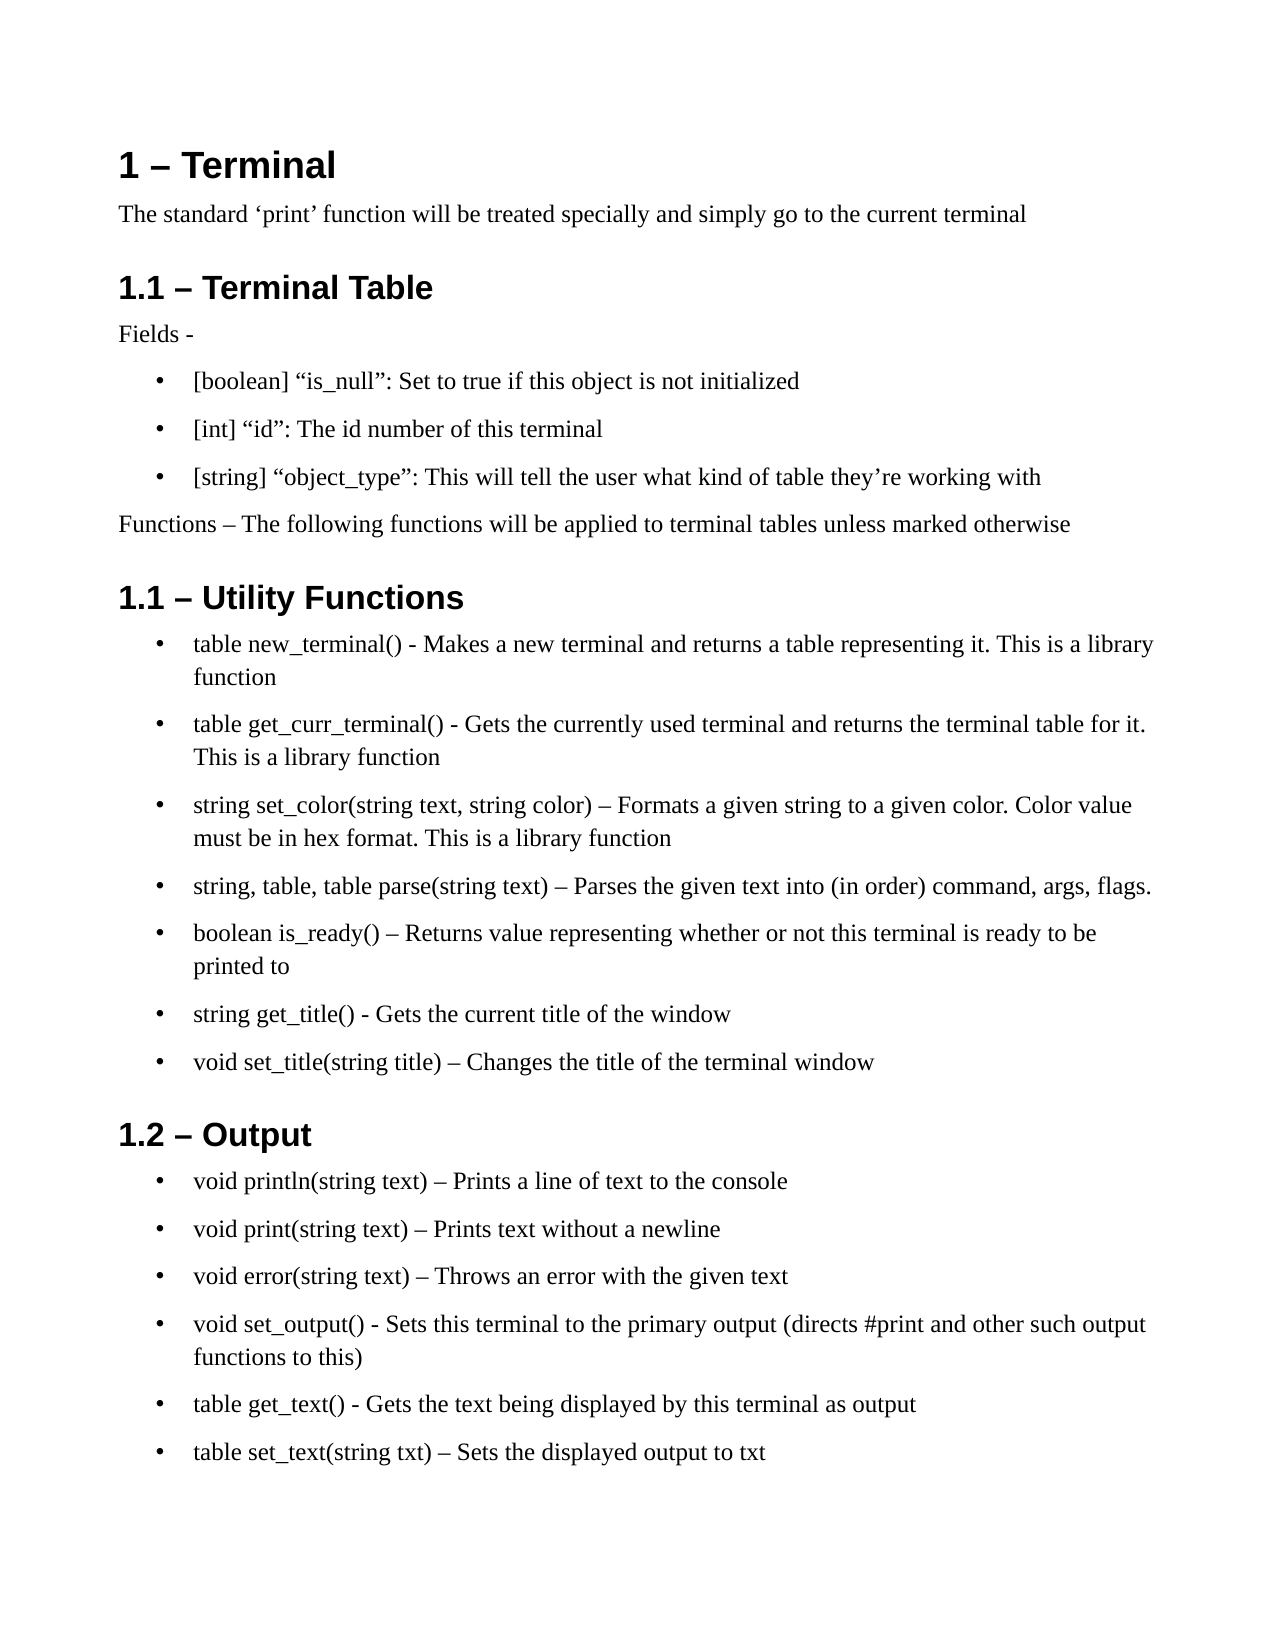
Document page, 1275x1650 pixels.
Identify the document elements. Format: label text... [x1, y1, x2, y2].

list string, table, table parse(string text) – Parses the given text into (in order) command, args, flags. [156, 871, 1157, 899]
text Fields - [118, 319, 1157, 348]
list string set_color(string text, string color) – Formats a given string to a given color. Color value must be in hex format. This is a library function [156, 790, 1157, 852]
list void print(string text) – Prints text without a newline [156, 1214, 1157, 1242]
subtitle 1.2 – Output [118, 1115, 1157, 1154]
subtitle 1 – Terminal [118, 143, 1157, 187]
list table set_text(string txt) – Sets the displayed output to txt [156, 1437, 1157, 1466]
text The standard ‘print’ function will be treated specially and simply go to the current terminal [118, 199, 1157, 228]
text Functions – The following functions will be applied to terminal tables unless marked otherwise [118, 509, 1157, 538]
list table get_curr_terminal() - Gets the currently used terminal and returns the terminal table for it. This is a library function [156, 709, 1157, 771]
list boolean is_ready() – Returns value representing whether or not this terminal is ready to be printed to [156, 918, 1157, 980]
list [boolean] “is_null”: Set to true if this object is not initialized [156, 366, 1157, 395]
subtitle 1.1 – Terminal Table [118, 268, 1157, 306]
list void set_output() - Sets this terminal to the primary output (directs #print and other such output functions to this) [156, 1309, 1157, 1371]
subtitle 1.1 – Utility Functions [118, 578, 1157, 616]
list void println(string text) – Prints a line of text to the console [156, 1166, 1157, 1195]
list string get_title() - Gets the current title of the window [156, 999, 1157, 1028]
list void error(string text) – Throws an error with the given text [156, 1261, 1157, 1290]
list void set_title(string title) – Changes the title of the terminal window [156, 1047, 1157, 1075]
list table new_terminal() - Makes a new terminal and returns a table representing it. This is a library function [156, 629, 1157, 691]
list table get_text() - Gets the text being displayed by this terminal as output [156, 1389, 1157, 1418]
list [string] “object_type”: This will tell the user what kind of table they’re working with [156, 462, 1157, 490]
list [int] “id”: The id number of this terminal [156, 414, 1157, 443]
